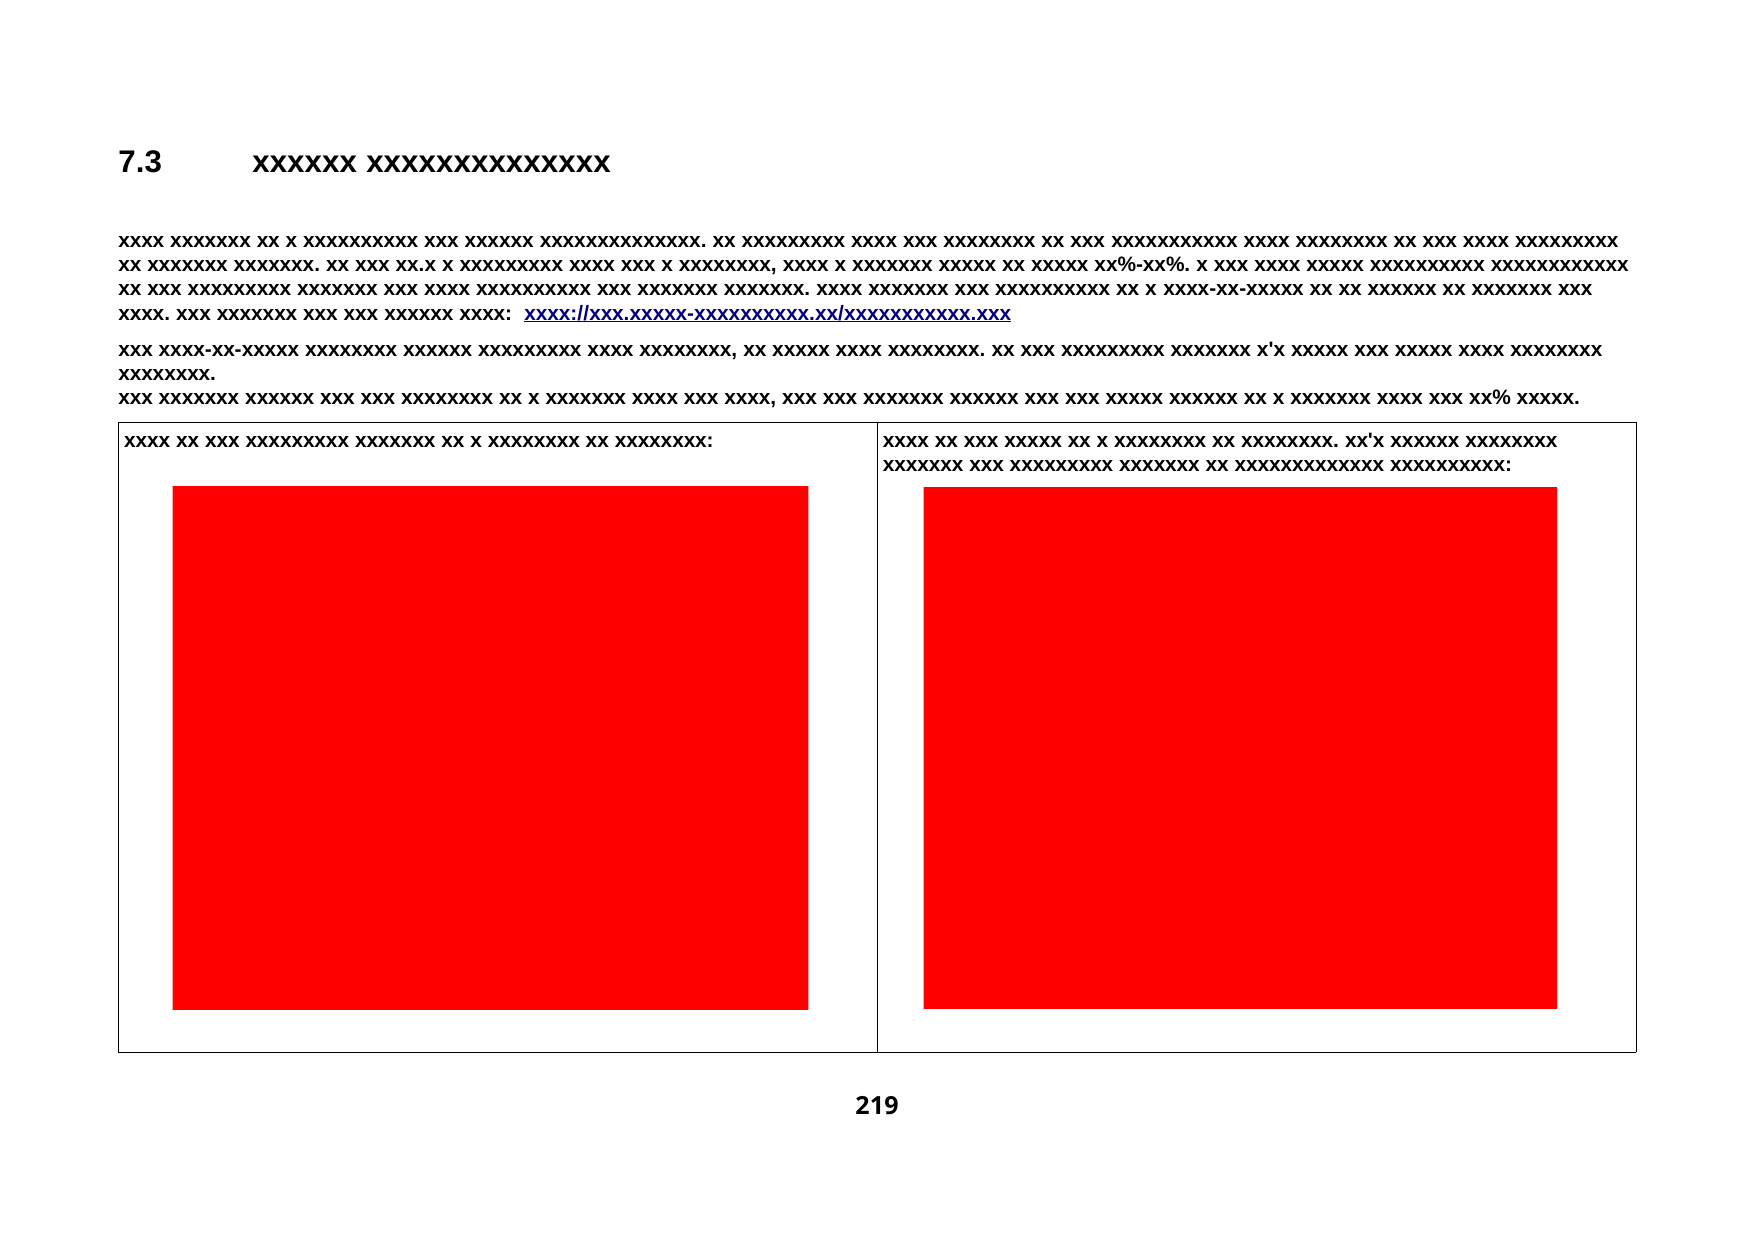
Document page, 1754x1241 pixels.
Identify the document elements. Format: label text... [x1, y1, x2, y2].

picture [923, 487, 1558, 1009]
subtitle xxxxxx xxxxxxxxxxxxxx [118, 143, 1636, 179]
text xxxx xxxxxxx xx x xxxxxxxxxx xxx xxxxxx xxxxxxxxxxxxxx. xx xxxxxxxxx xxxx xxx xxxxxxxx xx xxx xxxxxxxxxxx xxxx xxxxxxxx xx xxx xxxx xxxxxxxxx xx xxxxxxx xxxxxxx. xx xxx xx.x x xxxxxxxxx xxxx xxx x xxxxxxxx, xxxx x xxxxxxx xxxxx xx xxxxx xx%-xx%. x xxx xxxx xxxxx xxxxxxxxxx xxxxxxxxxxxx xx xxx xxxxxxxxx xxxxxxx xxx xxxx xxxxxxxxxx xxx xxxxxxx xxxxxxx. xxxx xxxxxxx xxx xxxxxxxxxx xx x xxxx-xx-xxxxx xx xx xxxxxx xx xxxxxxx xxx xxxx. xxx xxxxxxx xxx xxx xxxxxx xxxx: xxxx://xxx.xxxxx-xxxxxxxxxx.xx/xxxxxxxxxxx.xxx [118, 228, 1636, 324]
picture [172, 486, 809, 1010]
table_header xxxx xx xxx xxxxx xx x xxxxxxxx xx xxxxxxxx. xx'x xxxxxx xxxxxxxx xxxxxxx xxx xxxxxxxxx xxxxxxx xx xxxxxxxxxxxxx xxxxxxxxxx: [878, 423, 1636, 1052]
text xxx xxxx-xx-xxxxx xxxxxxxx xxxxxx xxxxxxxxx xxxx xxxxxxxx, xx xxxxx xxxx xxxxxxxx. xx xxx xxxxxxxxx xxxxxxx x'x xxxxx xxx xxxxx xxxx xxxxxxxx xxxxxxxx. xxx xxxxxxx xxxxxx xxx xxx xxxxxxxx xx x xxxxxxx xxxx xxx xxxx, xxx xxx xxxxxxx xxxxxx xxx xxx xxxxx xxxxxx xx x xxxxxxx xxxx xxx xx% xxxxx. [118, 337, 1636, 409]
table_header xxxx xx xxx xxxxxxxxx xxxxxxx xx x xxxxxxxx xx xxxxxxxx: [119, 423, 877, 1052]
